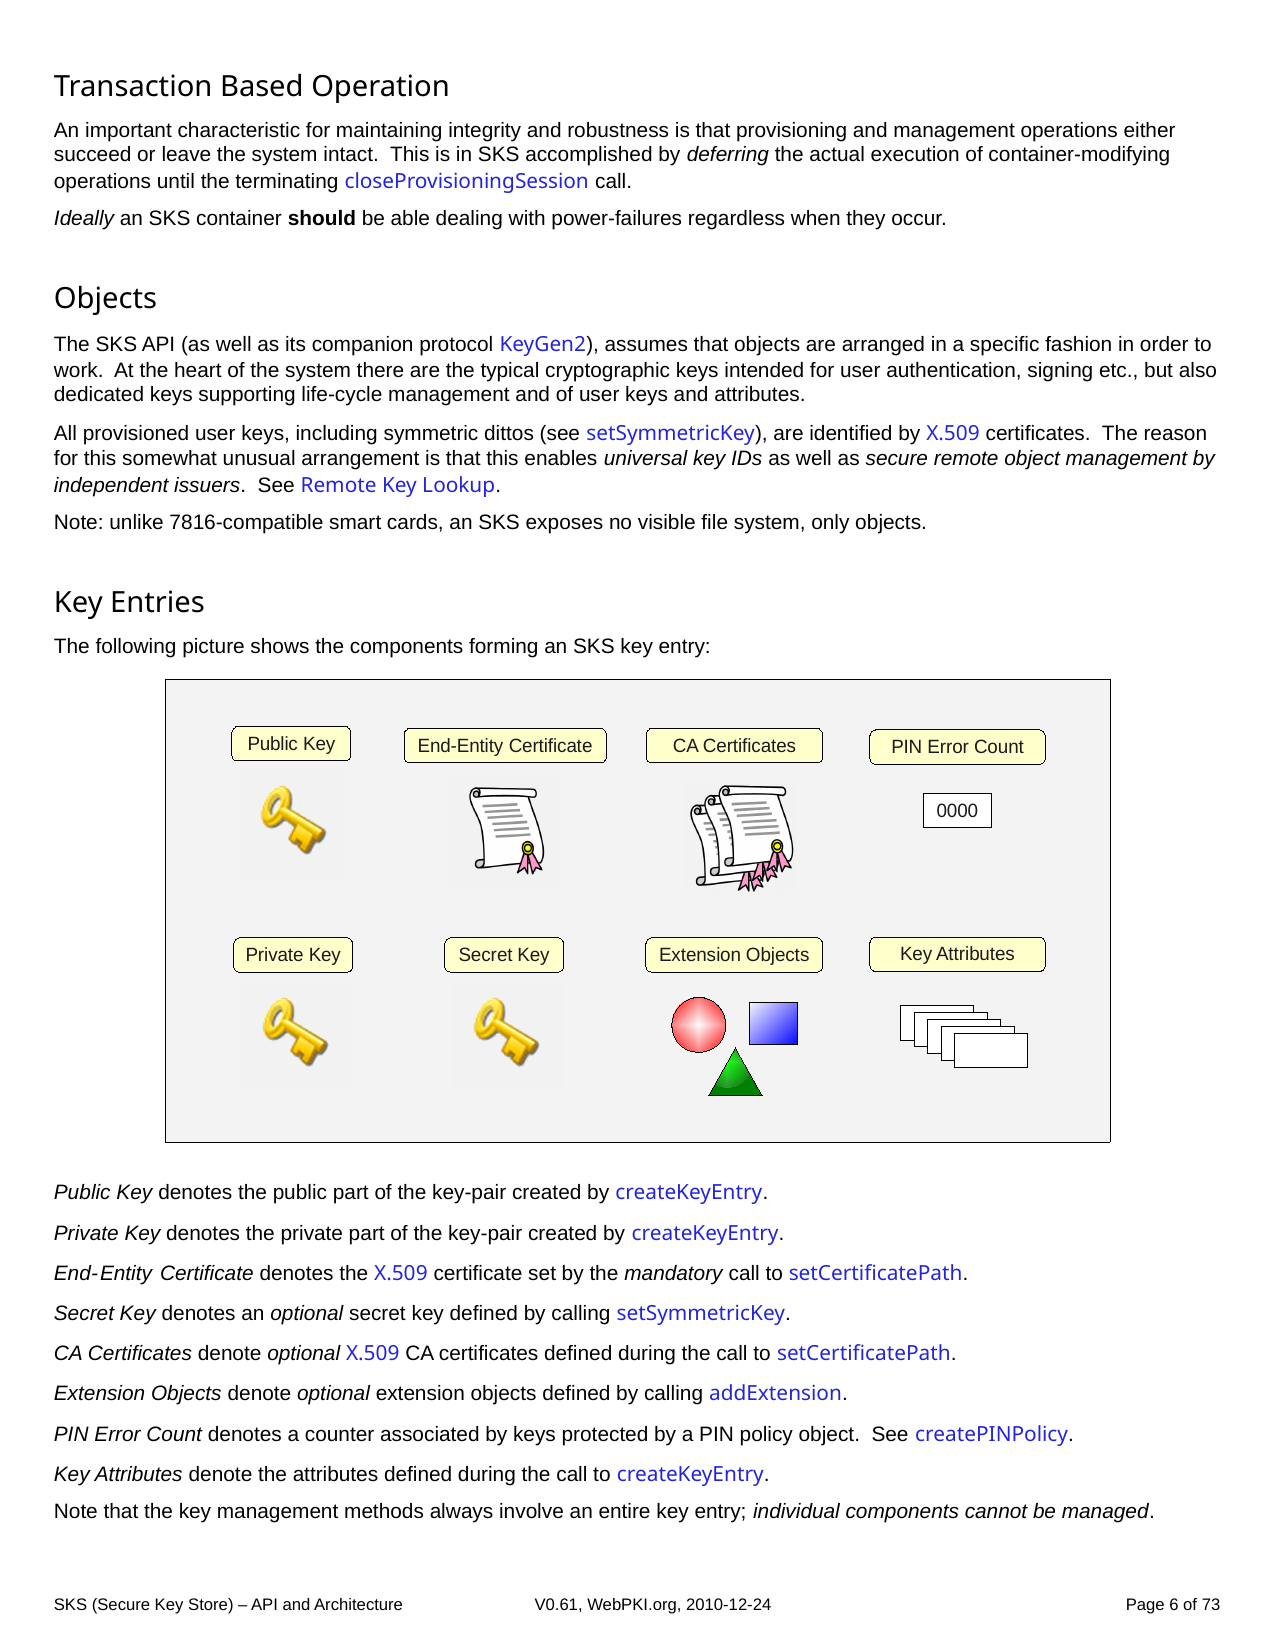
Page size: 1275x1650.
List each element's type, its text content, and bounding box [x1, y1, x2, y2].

text The following picture shows the components forming an SKS key entry: [54, 634, 1221, 1166]
subtitle Transaction Based Operation [54, 66, 1221, 105]
text Ideally an SKS container should be able dealing with power-failures regardless when they occur. [54, 206, 1221, 230]
text Note that the key management methods always involve an entire key entry; individual components cannot be managed. [54, 1499, 1221, 1523]
text PIN Error Count denotes a counter associated by keys protected by a PIN policy object. See createPINPolicy. [54, 1419, 1221, 1447]
text Extension Objects denote optional extension objects defined by calling addExtension. [54, 1378, 1221, 1407]
text Key Attributes denote the attributes defined during the call to createKeyEntry. [54, 1459, 1221, 1487]
text Note: unlike 7816-compatible smart cards, an SKS exposes no visible file system, only objects. [54, 510, 1221, 534]
text An important characteristic for maintaining integrity and robustness is that provisioning and management operations either succeed or leave the system intact. This is in SKS accomplished by deferring the actual execution of container-modifying operations until the terminating closeProvisioningSession call. [54, 118, 1221, 194]
text All provisioned user keys, including symmetric dittos (see setSymmetricKey), are identified by X.509 certificates. The reason for this somewhat unusual arrangement is that this enables universal key IDs as well as secure remote object management by independent issuers. See Remote Key Lookup. [54, 418, 1221, 498]
text Private Key denotes the private part of the key-pair created by createKeyEntry. [54, 1218, 1221, 1246]
subtitle Objects [54, 277, 1221, 317]
subtitle Key Entries [54, 582, 1221, 621]
text End‑Entity Certificate denotes the X.509 certificate set by the mandatory call to setCertificatePath. [54, 1258, 1221, 1286]
text Secret Key denotes an optional secret key defined by calling setSymmetricKey. [54, 1298, 1221, 1327]
text The SKS API (as well as its companion protocol KeyGen2), assumes that objects are arranged in a specific fashion in order to work. At the heart of the system there are the typical cryptographic keys intended for user authentication, signing etc., but also dedicated keys supporting life-cycle management and of user keys and attributes. [54, 329, 1221, 406]
text Public Key denotes the public part of the key-pair created by createKeyEntry. [54, 1177, 1221, 1206]
text CA Certificates denote optional X.509 CA certificates defined during the call to setCertificatePath. [54, 1338, 1221, 1367]
